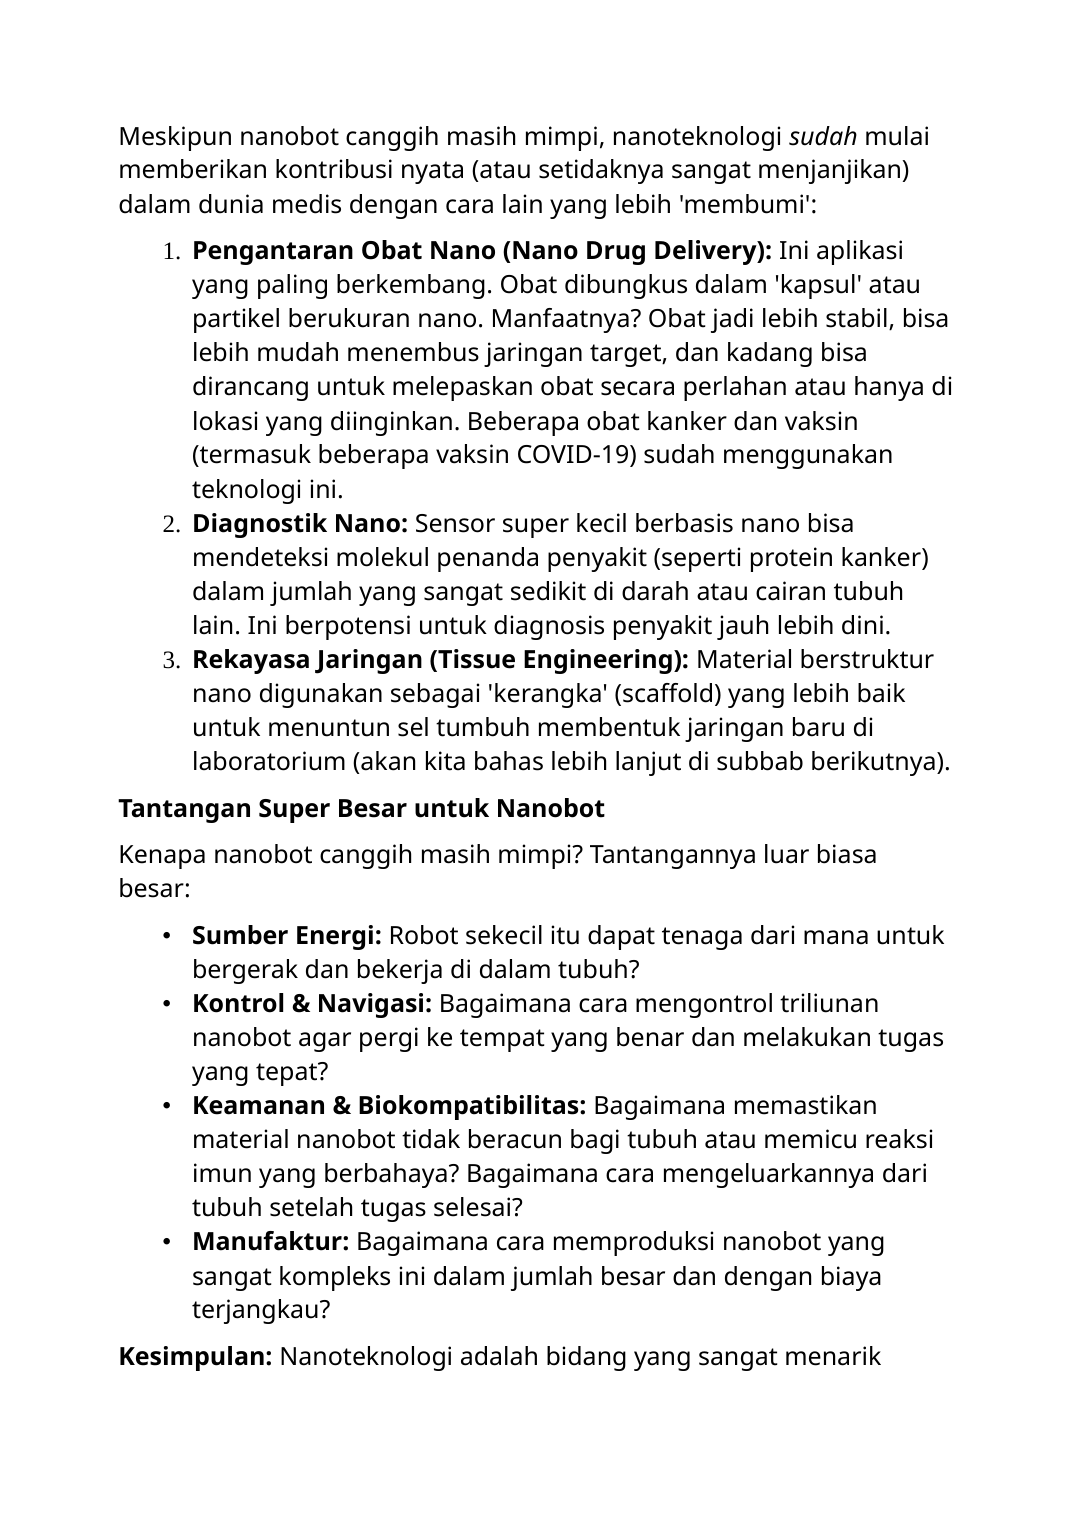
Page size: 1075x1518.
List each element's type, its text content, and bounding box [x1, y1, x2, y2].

list Sumber Energi: Robot sekecil itu dapat tenaga dari mana untuk bergerak dan bekerja di dalam tubuh? [162, 917, 957, 986]
list Manufaktur: Bagaimana cara memproduksi nanobot yang sangat kompleks ini dalam jumlah besar dan dengan biaya terjangkau? [162, 1224, 957, 1326]
list Pengantaran Obat Nano (Nano Drug Delivery): Ini aplikasi yang paling berkembang. Obat dibungkus dalam 'kapsul' atau partikel berukuran nano. Manfaatnya? Obat jadi lebih stabil, bisa lebih mudah menembus jaringan target, dan kadang bisa dirancang untuk melepaskan obat secara perlahan atau hanya di lokasi yang diinginkan. Beberapa obat kanker dan vaksin (termasuk beberapa vaksin COVID-19) sudah menggunakan teknologi ini. [162, 233, 957, 505]
list Kontrol & Navigasi: Bagaimana cara mengontrol triliunan nanobot agar pergi ke tempat yang benar dan melakukan tugas yang tepat? [162, 986, 957, 1088]
text Tantangan Super Besar untuk Nanobot [118, 790, 957, 824]
text Kenapa nanobot canggih masih mimpi? Tantangannya luar biasa besar: [118, 837, 957, 905]
list Diagnostik Nano: Sensor super kecil berbasis nano bisa mendeteksi molekul penanda penyakit (seperti protein kanker) dalam jumlah yang sangat sedikit di darah atau cairan tubuh lain. Ini berpotensi untuk diagnosis penyakit jauh lebih dini. [162, 505, 957, 642]
text Kesimpulan: Nanoteknologi adalah bidang yang sangat menarik [118, 1339, 957, 1373]
list Rekayasa Jaringan (Tissue Engineering): Material berstruktur nano digunakan sebagai 'kerangka' (scaffold) yang lebih baik untuk menuntun sel tumbuh membentuk jaringan baru di laboratorium (akan kita bahas lebih lanjut di subbab berikutnya). [162, 642, 957, 778]
text Meskipun nanobot canggih masih mimpi, nanoteknologi sudah mulai memberikan kontribusi nyata (atau setidaknya sangat menjanjikan) dalam dunia medis dengan cara lain yang lebih 'membumi': [118, 118, 957, 220]
list Keamanan & Biokompatibilitas: Bagaimana memastikan material nanobot tidak beracun bagi tubuh atau memicu reaksi imun yang berbahaya? Bagaimana cara mengeluarkannya dari tubuh setelah tugas selesai? [162, 1088, 957, 1224]
